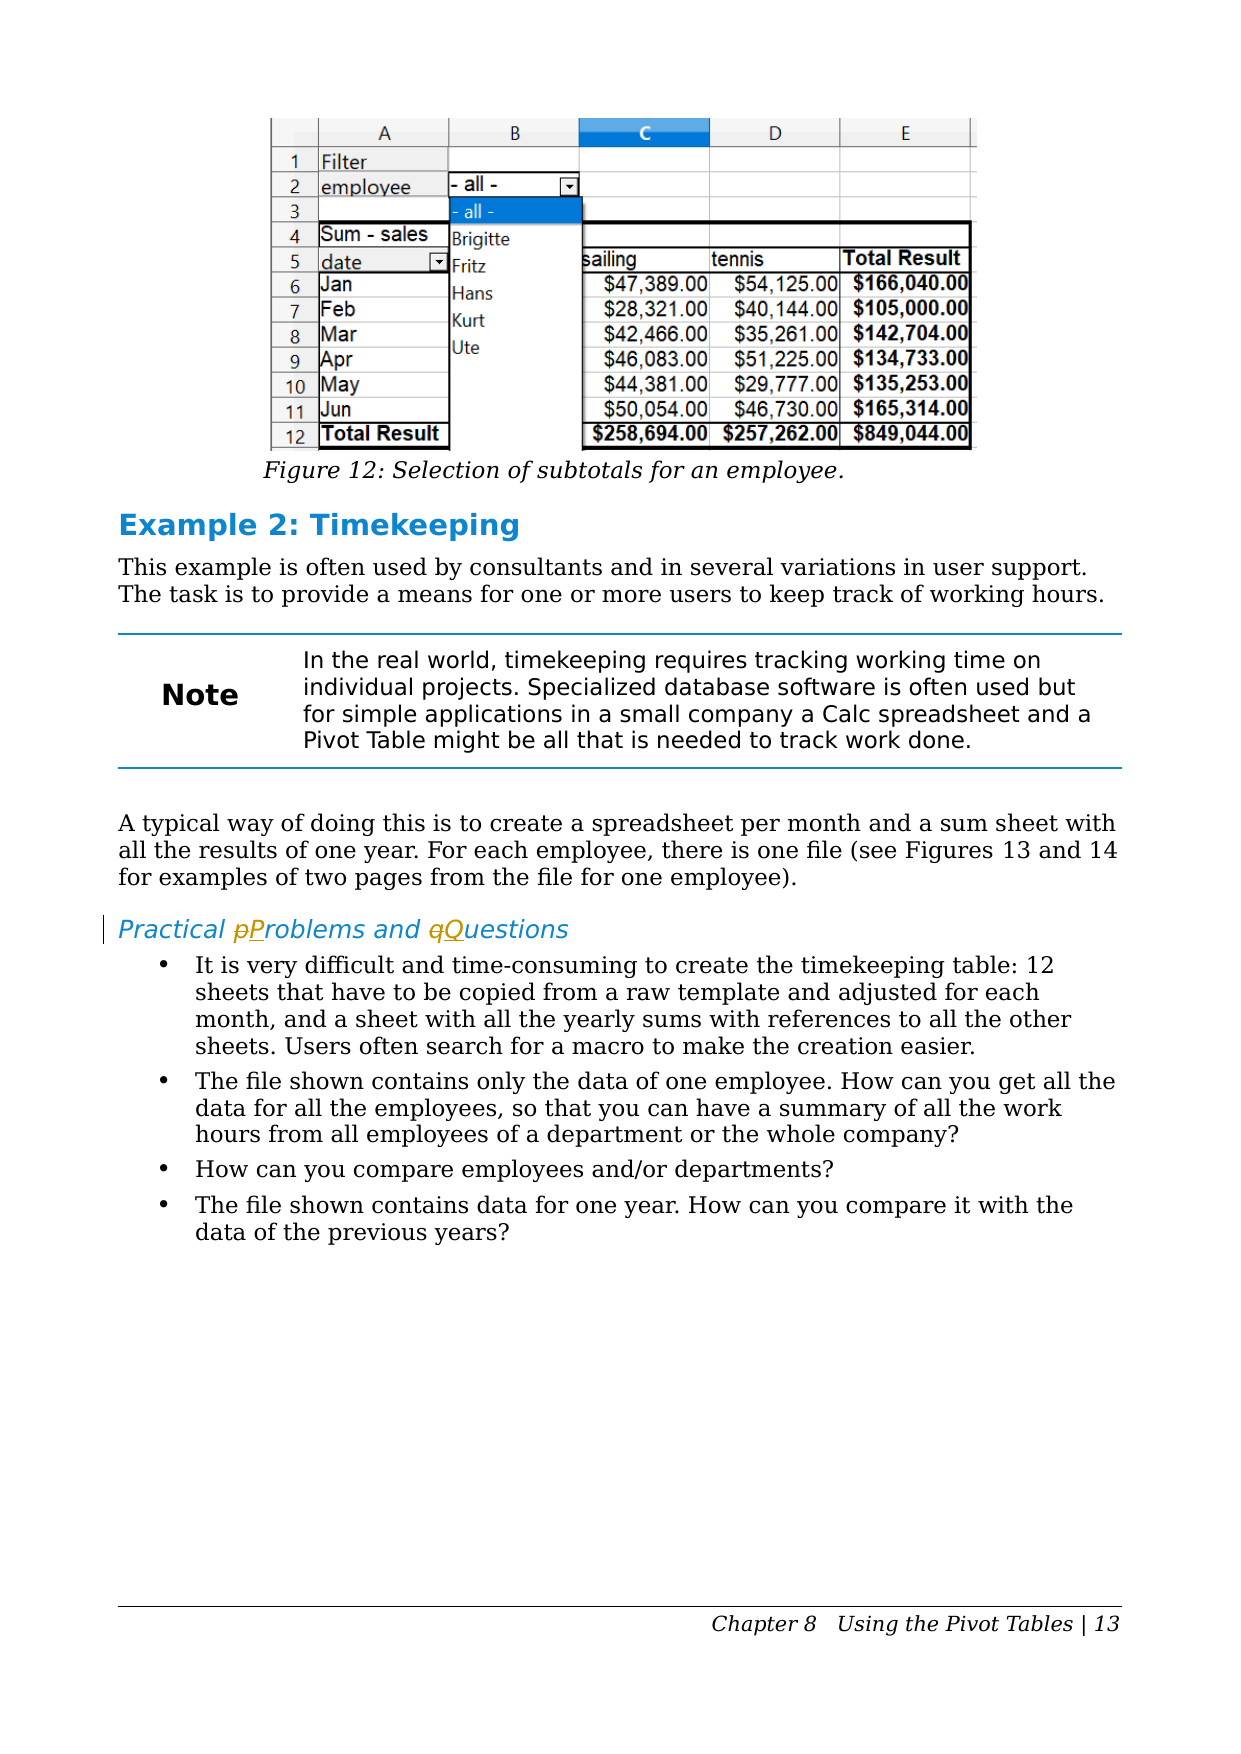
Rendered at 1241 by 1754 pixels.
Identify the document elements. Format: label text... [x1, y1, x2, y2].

list How can you compare employees and/or departments? [156, 1154, 1122, 1184]
list The file shown contains only the data of one employee. How can you get all the data for all the employees, so that you can have a summary of all the work hours from all employees of a department or the whole company? [156, 1066, 1122, 1148]
subtitle Example 2: Timekeeping [118, 508, 1122, 542]
subtitle Practical Problems and Questions [118, 915, 1122, 944]
list It is very difficult and time-consuming to create the timekeeping table: 12 sheets that have to be copied from a raw template and adjusted for each month, and a sheet with all the yearly sums with references to all the other sheets. Users often search for a macro to make the creation easier. [156, 950, 1122, 1059]
text Figure 12: Selection of subtotals for an employee. [263, 457, 977, 484]
text A typical way of doing this is to create a spreadsheet per month and a sum sheet with all the results of one year. For each employee, there is one file (see Figures 13 and 14 for examples of two pages from the file for one employee). [118, 811, 1122, 891]
picture [270, 118, 977, 451]
table_header In the real world, timekeeping requires tracking working time on individual projects. Specialized database software is often used but for simple applications in a small company a Calc spreadsheet and a Pivot Table might be all that is needed to track work done. [281, 635, 1122, 767]
table_header Note [118, 635, 281, 767]
list The file shown contains data for one year. How can you compare it with the data of the previous years? [156, 1190, 1122, 1246]
text This example is often used by consultants and in several variations in user support. The task is to provide a means for one or more users to keep track of working hours. [118, 554, 1122, 608]
